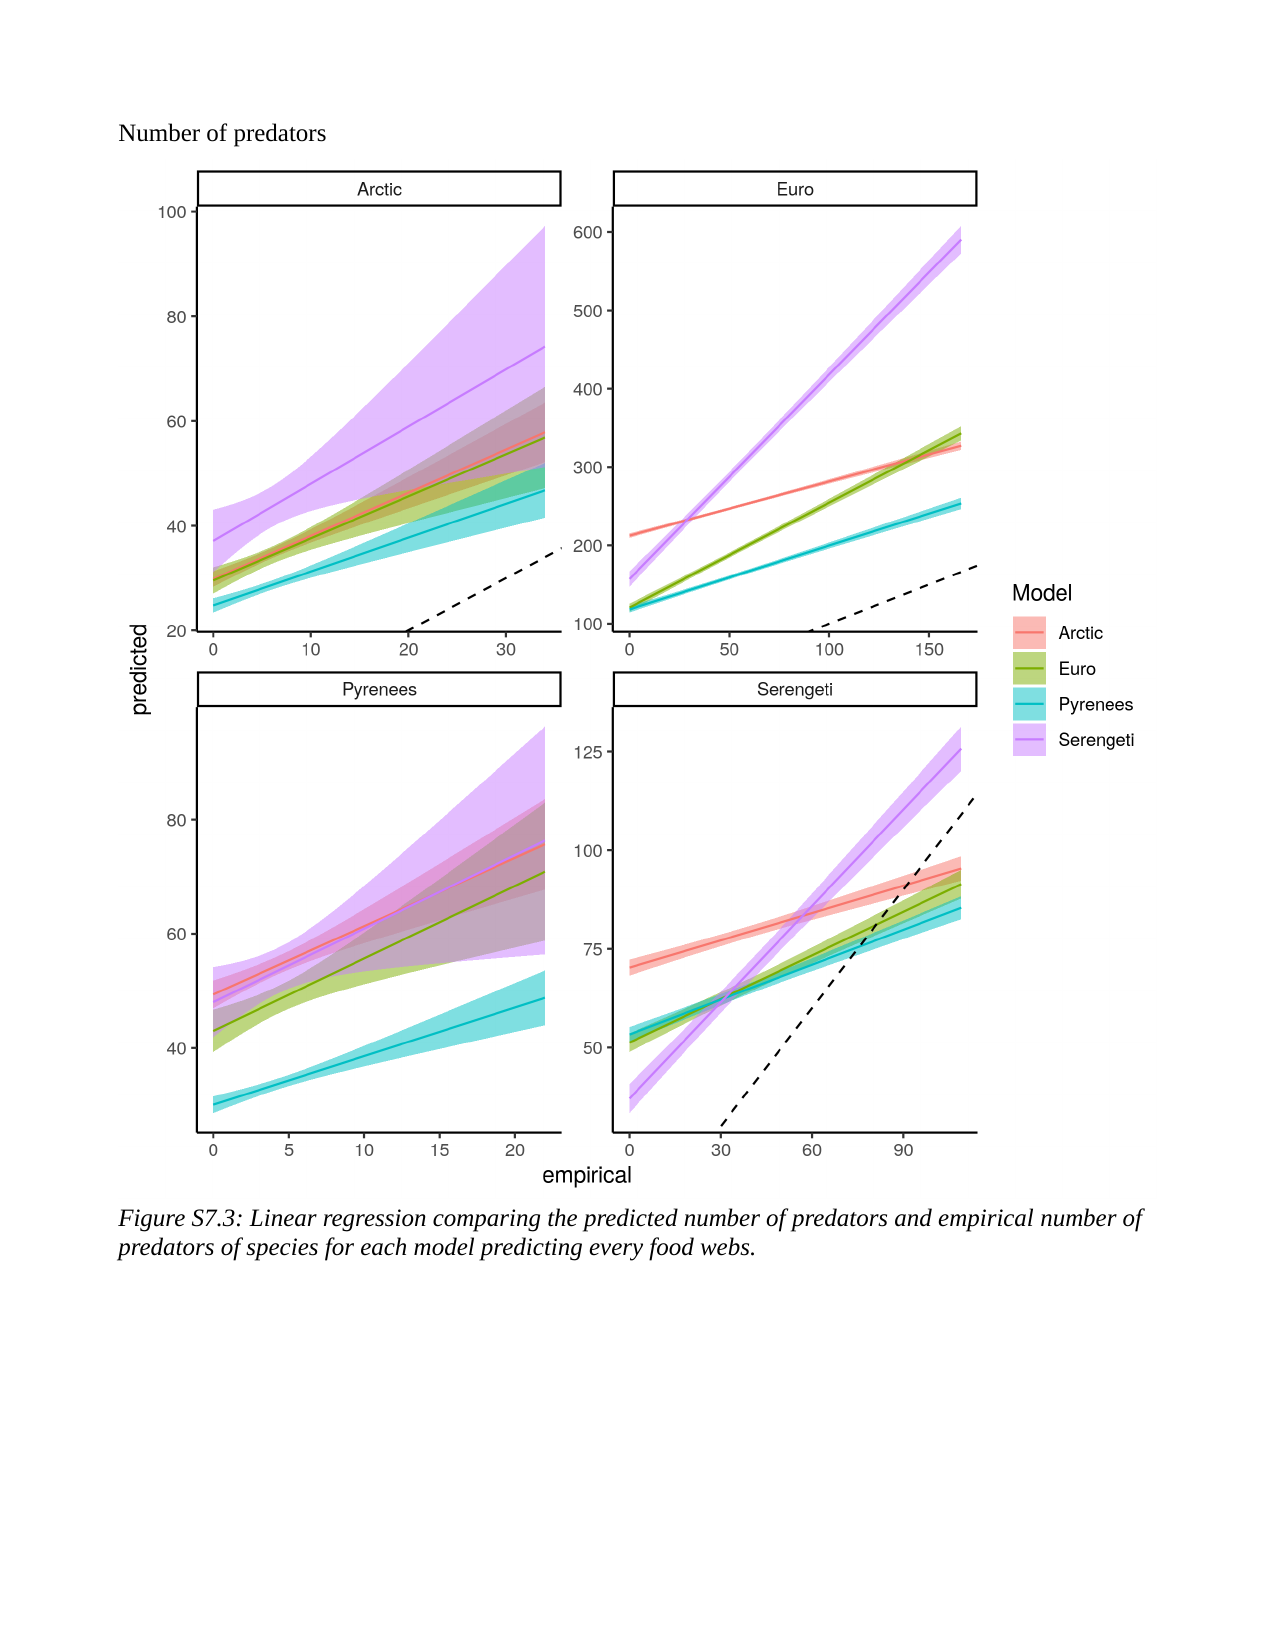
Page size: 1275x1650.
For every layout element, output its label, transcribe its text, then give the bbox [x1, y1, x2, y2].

text Figure S7.3: Linear regression comparing the predicted number of predators and empirical number of predators of species for each model predicting every food webs. [118, 1199, 1157, 1261]
picture [118, 159, 1157, 1199]
text Number of predators [118, 118, 1157, 147]
